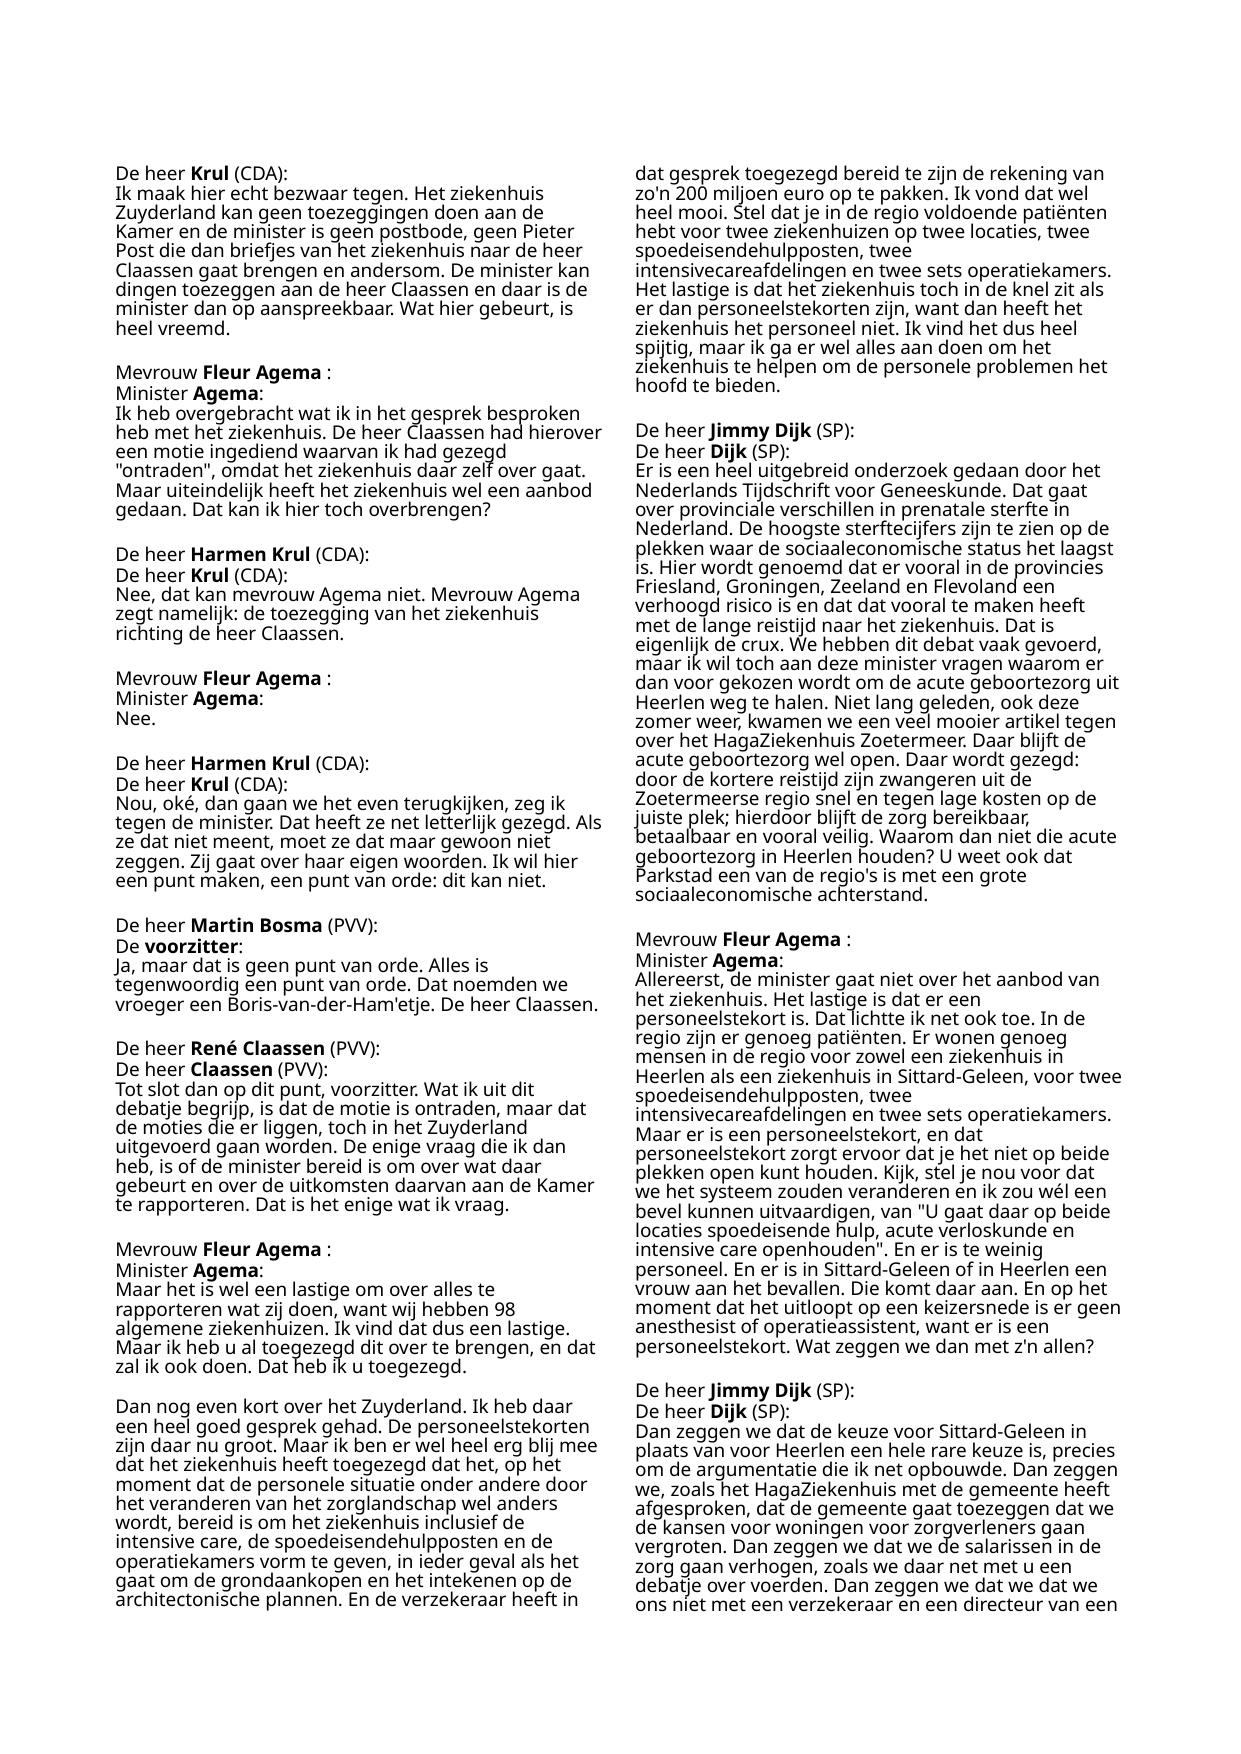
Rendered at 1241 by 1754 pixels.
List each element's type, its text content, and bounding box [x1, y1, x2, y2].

text Ik maak hier echt bezwaar tegen. Het ziekenhuis Zuyderland kan geen toezeggingen doen aan de Kamer en de minister is geen postbode, geen Pieter Post die dan briefjes van het ziekenhuis naar de heer Claassen gaat brengen en andersom. De minister kan dingen toezeggen aan de heer Claassen en daar is de minister dan op aanspreekbaar. Wat hier gebeurt, is heel vreemd. [115, 184, 605, 339]
text De heer Claassen (PVV): [115, 1061, 605, 1081]
text Ik heb overgebracht wat ik in het gesprek besproken heb met het ziekenhuis. De heer Claassen had hierover een motie ingediend waarvan ik had gezegd "ontraden", omdat het ziekenhuis daar zelf over gaat. Maar uiteindelijk heeft het ziekenhuis wel een aanbod gedaan. Dat kan ik hier toch overbrengen? [115, 404, 605, 520]
text Tot slot dan op dit punt, voorzitter. Wat ik uit dit debatje begrijp, is dat de motie is ontraden, maar dat de moties die er liggen, toch in het Zuyderland uitgevoerd gaan worden. De enige vraag die ik dan heb, is of de minister bereid is om over wat daar gebeurt en over de uitkomsten daarvan aan de Kamer te rapporteren. Dat is het enige wat ik vraag. [115, 1081, 605, 1216]
text Allereerst, de minister gaat niet over het aanbod van het ziekenhuis. Het lastige is dat er een personeelstekort is. Dat lichtte ik net ook toe. In de regio zijn er genoeg patiënten. Er wonen genoeg mensen in de regio voor zowel een ziekenhuis in Heerlen als een ziekenhuis in Sittard-Geleen, voor twee spoedeisendehulpposten, twee intensivecareafdelingen en twee sets operatiekamers. Maar er is een personeelstekort, en dat personeelstekort zorgt ervoor dat je het niet op beide plekken open kunt houden. Kijk, stel je nou voor dat we het systeem zouden veranderen en ik zou wél een bevel kunnen uitvaardigen, van "U gaat daar op beide locaties spoedeisende hulp, acute verloskunde en intensive care openhouden". En er is te weinig personeel. En er is in Sittard-Geleen of in Heerlen een vrouw aan het bevallen. Die komt daar aan. En op het moment dat het uitloopt op een keizersnede is er geen anesthesist of operatieassistent, want er is een personeelstekort. Wat zeggen we dan met z'n allen? [635, 971, 1125, 1357]
text De heer Krul (CDA): [115, 776, 605, 795]
text Nee, dat kan mevrouw Agema niet. Mevrouw Agema zegt namelijk: de toezegging van het ziekenhuis richting de heer Claassen. [115, 586, 605, 644]
text De voorzitter: [115, 938, 605, 957]
text dat gesprek toegezegd bereid te zijn de rekening van zo'n 200 miljoen euro op te pakken. Ik vond dat wel heel mooi. Stel dat je in de regio voldoende patiënten hebt voor twee ziekenhuizen op twee locaties, twee spoedeisendehulpposten, twee intensivecareafdelingen en twee sets operatiekamers. Het lastige is dat het ziekenhuis toch in de knel zit als er dan personeelstekorten zijn, want dan heeft het ziekenhuis het personeel niet. Ik vind het dus heel spijtig, maar ik ga er wel alles aan doen om het ziekenhuis te helpen om de personele problemen het hoofd te bieden. [635, 165, 1125, 397]
text De heer Krul (CDA): [115, 567, 605, 586]
text Dan zeggen we dat de keuze voor Sittard-Geleen in plaats van voor Heerlen een hele rare keuze is, precies om de argumentatie die ik net opbouwde. Dan zeggen we, zoals het HagaZiekenhuis met de gemeente heeft afgesproken, dat de gemeente gaat toezeggen dat we de kansen voor woningen voor zorgverleners gaan vergroten. Dan zeggen we dat we de salarissen in de zorg gaan verhogen, zoals we daar net met u een debatje over voerden. Dan zeggen we dat we dat we ons niet met een verzekeraar en een directeur van een [635, 1423, 1125, 1615]
text De heer Krul (CDA): [115, 165, 605, 184]
text Maar het is wel een lastige om over alles te rapporteren wat zij doen, want wij hebben 98 algemene ziekenhuizen. Ik vind dat dus een lastige. Maar ik heb u al toegezegd dit over te brengen, en dat zal ik ook doen. Dat heb ik u toegezegd. [115, 1281, 605, 1378]
text Dan nog even kort over het Zuyderland. Ik heb daar een heel goed gesprek gehad. De personeelstekorten zijn daar nu groot. Maar ik ben er wel heel erg blij mee dat het ziekenhuis heeft toegezegd dat het, op het moment dat de personele situatie onder andere door het veranderen van het zorglandschap wel anders wordt, bereid is om het ziekenhuis inclusief de intensive care, de spoedeisendehulpposten en de operatiekamers vorm te geven, in ieder geval als het gaat om de grondaankopen en het intekenen op de architectonische plannen. En de verzekeraar heeft in [115, 1398, 605, 1610]
text De heer Jimmy Dijk (SP): [635, 417, 1125, 443]
text De heer Jimmy Dijk (SP): [635, 1378, 1125, 1403]
text Mevrouw Fleur Agema : [115, 665, 605, 690]
text Ja, maar dat is geen punt van orde. Alles is tegenwoordig een punt van orde. Dat noemden we vroeger een Boris-van-der-Ham'etje. De heer Claassen. [115, 957, 605, 1015]
text Nee. [115, 710, 605, 729]
text Minister Agema: [635, 952, 1125, 971]
text De heer Martin Bosma (PVV): [115, 912, 605, 938]
text Minister Agema: [115, 385, 605, 404]
text Minister Agema: [115, 690, 605, 710]
text De heer Harmen Krul (CDA): [115, 750, 605, 776]
text De heer Harmen Krul (CDA): [115, 541, 605, 567]
text Er is een heel uitgebreid onderzoek gedaan door het Nederlands Tijdschrift voor Geneeskunde. Dat gaat over provinciale verschillen in prenatale sterfte in Nederland. De hoogste sterftecijfers zijn te zien op de plekken waar de sociaaleconomische status het laagst is. Hier wordt genoemd dat er vooral in de provincies Friesland, Groningen, Zeeland en Flevoland een verhoogd risico is en dat dat vooral te maken heeft met de lange reistijd naar het ziekenhuis. Dat is eigenlijk de crux. We hebben dit debat vaak gevoerd, maar ik wil toch aan deze minister vragen waarom er dan voor gekozen wordt om de acute geboortezorg uit Heerlen weg te halen. Niet lang geleden, ook deze zomer weer, kwamen we een veel mooier artikel tegen over het HagaZiekenhuis Zoetermeer. Daar blijft de acute geboortezorg wel open. Daar wordt gezegd: door de kortere reistijd zijn zwangeren uit de Zoetermeerse regio snel en tegen lage kosten op de juiste plek; hierdoor blijft de zorg bereikbaar, betaalbaar en vooral veilig. Waarom dan niet die acute geboortezorg in Heerlen houden? U weet ook dat Parkstad een van de regio's is met een grote sociaaleconomische achterstand. [635, 462, 1125, 906]
text De heer Dijk (SP): [635, 1403, 1125, 1423]
text Mevrouw Fleur Agema : [635, 926, 1125, 952]
text Minister Agema: [115, 1262, 605, 1281]
text Mevrouw Fleur Agema : [115, 1236, 605, 1262]
text De heer René Claassen (PVV): [115, 1036, 605, 1061]
text Mevrouw Fleur Agema : [115, 359, 605, 385]
text De heer Dijk (SP): [635, 443, 1125, 462]
text Nou, oké, dan gaan we het even terugkijken, zeg ik tegen de minister. Dat heeft ze net letterlijk gezegd. Als ze dat niet meent, moet ze dat maar gewoon niet zeggen. Zij gaat over haar eigen woorden. Ik wil hier een punt maken, een punt van orde: dit kan niet. [115, 795, 605, 891]
